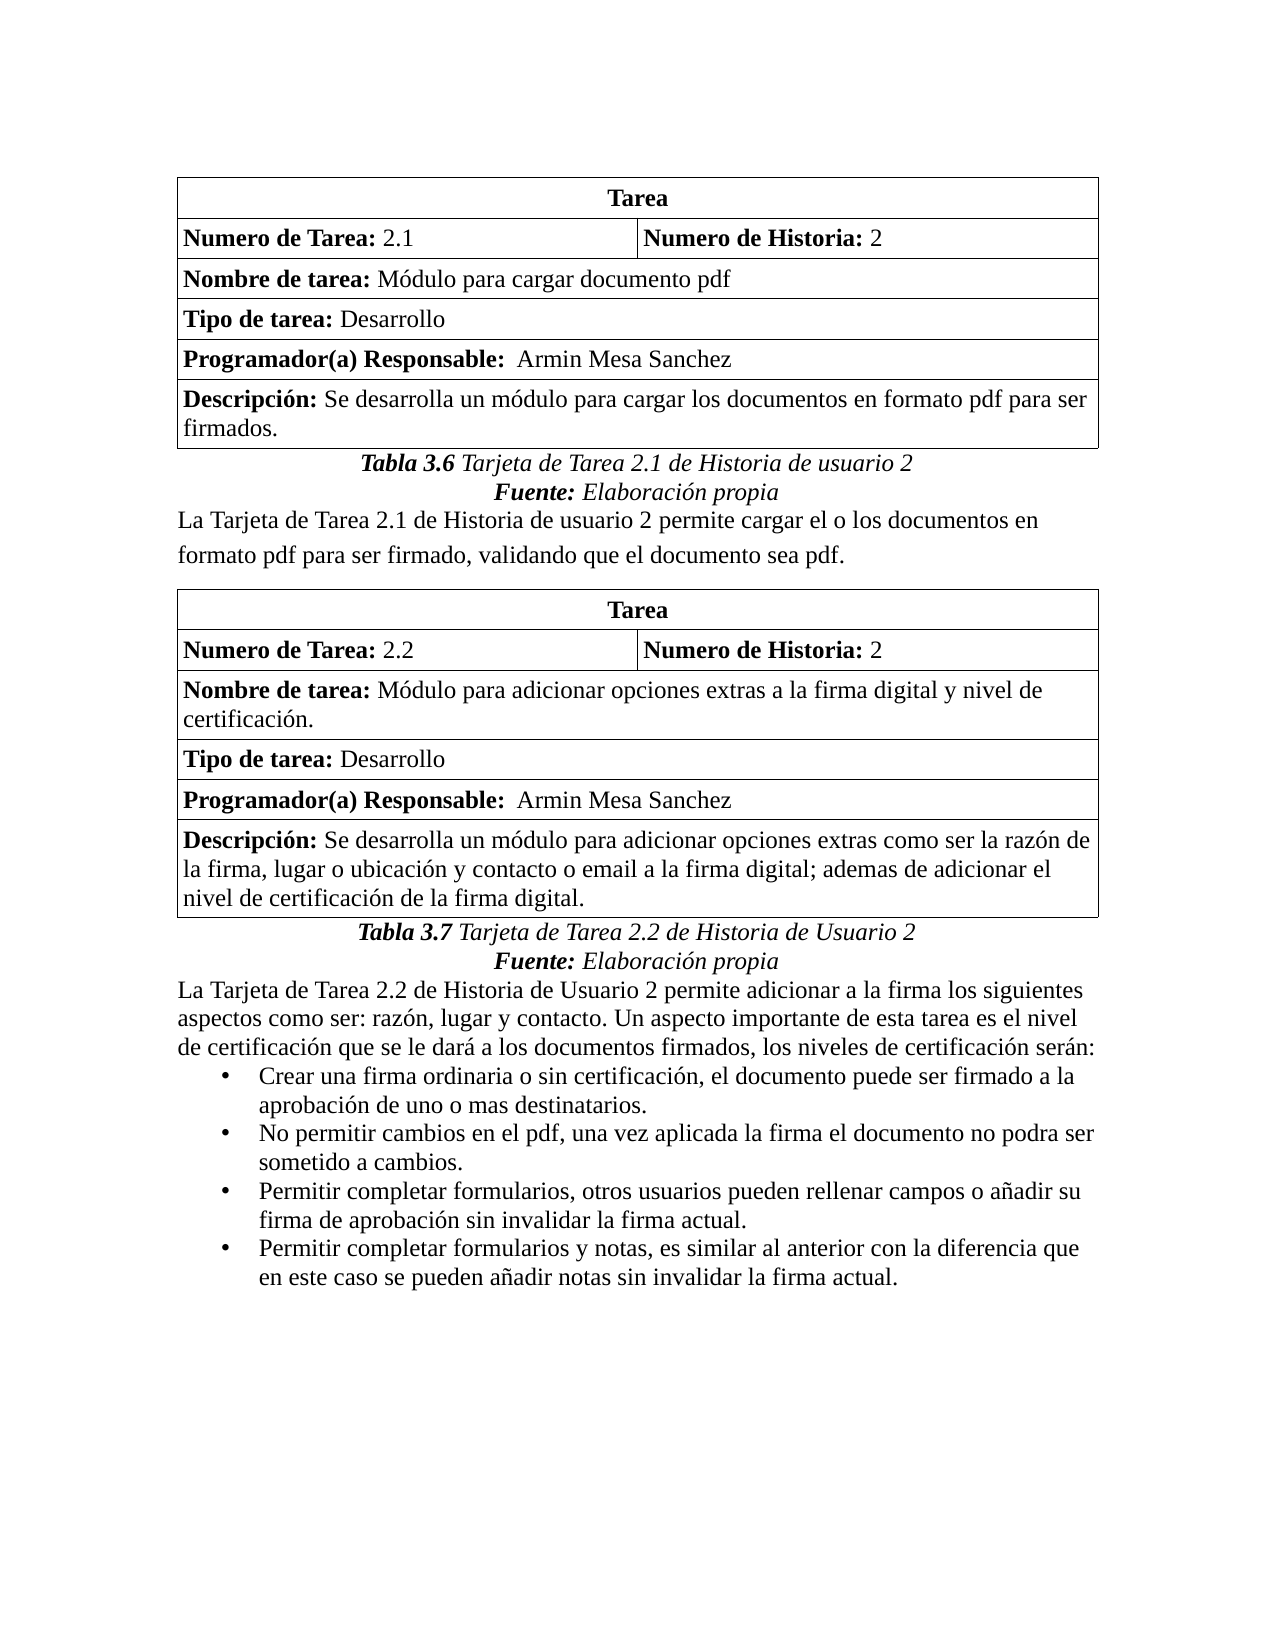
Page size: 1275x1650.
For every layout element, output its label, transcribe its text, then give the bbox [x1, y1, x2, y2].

table_cell Nombre de tarea: Módulo para cargar documento pdf [178, 259, 1098, 298]
table_cell Programador(a) Responsable: Armin Mesa Sanchez [178, 340, 1098, 379]
text La Tarjeta de Tarea 2.1 de Historia de usuario 2 permite cargar el o los documentos en formato pdf para ser firmado, validando que el documento sea pdf. [177, 505, 1098, 569]
text Tabla 3.6 Tarjeta de Tarea 2.1 de Historia de usuario 2 [177, 449, 1098, 477]
list Permitir completar formularios y notas, es similar al anterior con la diferencia que en este caso se pueden añadir notas sin invalidar la firma actual. [221, 1233, 1098, 1291]
table_cell Descripción: Se desarrolla un módulo para cargar los documentos en formato pdf para ser firmados. [178, 380, 1098, 448]
table_cell Numero de Tarea: 2.2 [178, 630, 637, 669]
text Fuente: Elaboración propia [177, 946, 1098, 975]
table_cell Tipo de tarea: Desarrollo [178, 299, 1098, 338]
list No permitir cambios en el pdf, una vez aplicada la firma el documento no podra ser sometido a cambios. [221, 1118, 1098, 1176]
table_cell Descripción: Se desarrolla un módulo para adicionar opciones extras como ser la razón de la firma, lugar o ubicación y contacto o email a la firma digital; ademas de adicionar el nivel de certificación de la firma digital. [178, 820, 1098, 917]
table_cell Numero de Historia: 2 [638, 630, 1098, 669]
table_cell Programador(a) Responsable: Armin Mesa Sanchez [178, 780, 1098, 819]
list Permitir completar formularios, otros usuarios pueden rellenar campos o añadir su firma de aprobación sin invalidar la firma actual. [221, 1176, 1098, 1233]
table_cell Tipo de tarea: Desarrollo [178, 740, 1098, 779]
text Fuente: Elaboración propia [177, 477, 1098, 505]
list Crear una firma ordinaria o sin certificación, el documento puede ser firmado a la aprobación de uno o mas destinatarios. [221, 1061, 1098, 1118]
table_header Tarea [178, 590, 1098, 629]
table_cell Numero de Historia: 2 [638, 219, 1098, 258]
text La Tarjeta de Tarea 2.2 de Historia de Usuario 2 permite adicionar a la firma los siguientes aspectos como ser: razón, lugar y contacto. Un aspecto importante de esta tarea es el nivel de certificación que se le dará a los documentos firmados, los niveles de certificación serán: [177, 975, 1098, 1061]
table_cell Nombre de tarea: Módulo para adicionar opciones extras a la firma digital y nivel de certificación. [178, 671, 1098, 739]
table_cell Numero de Tarea: 2.1 [178, 219, 637, 258]
text Tabla 3.7 Tarjeta de Tarea 2.2 de Historia de Usuario 2 [177, 918, 1098, 946]
table_header Tarea [178, 178, 1098, 217]
